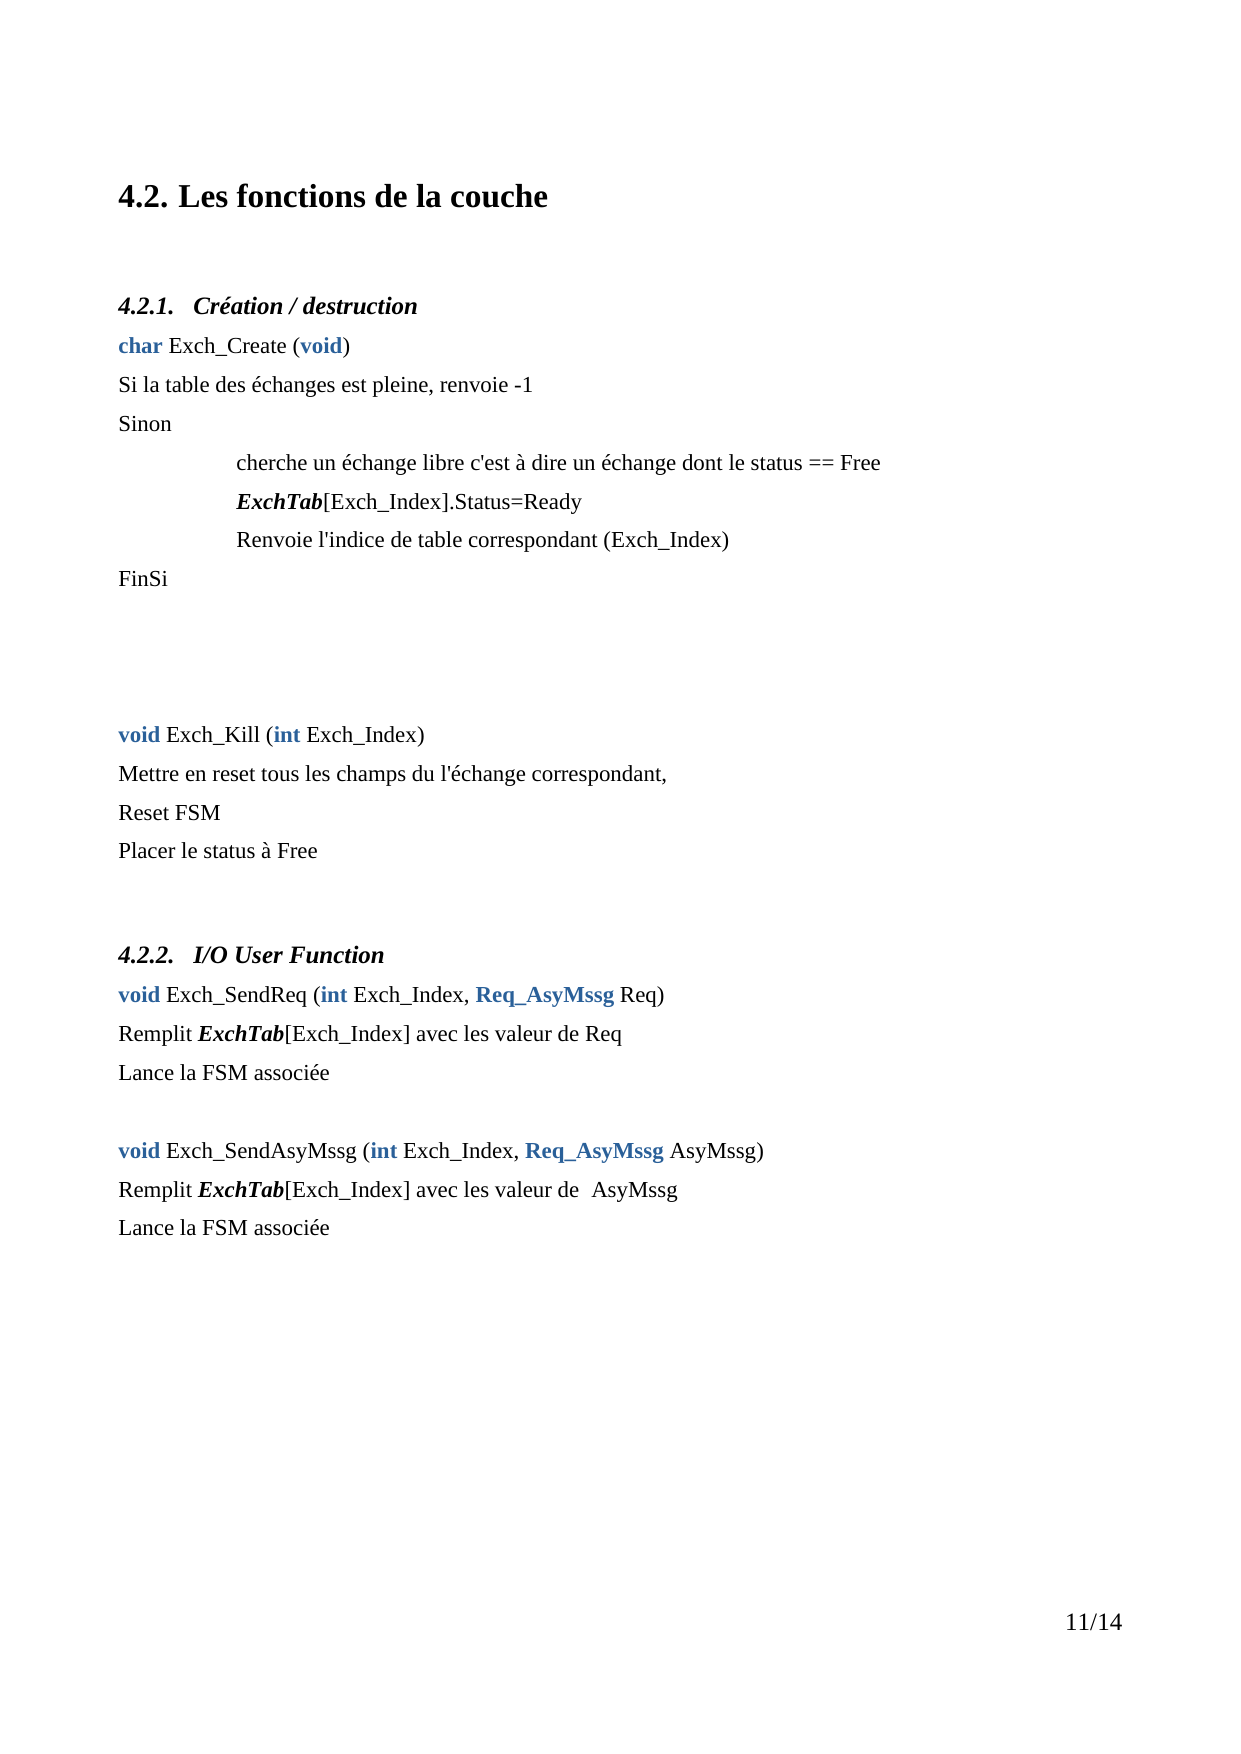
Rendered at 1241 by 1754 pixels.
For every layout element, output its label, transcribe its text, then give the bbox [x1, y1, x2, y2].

text cherche un échange libre c'est à dire un échange dont le status == Free [118, 449, 1122, 475]
text Sinon [118, 410, 1122, 436]
text ExchTab[Exch_Index].Status=Ready [118, 488, 1122, 514]
text Renvoie l'indice de table correspondant (Exch_Index) [118, 527, 1122, 553]
text void Exch_Kill (int Exch_Index) [118, 721, 1122, 747]
text Lance la FSM associée [118, 1214, 1122, 1241]
subtitle Création / destruction [118, 291, 1122, 320]
subtitle Les fonctions de la couche [118, 176, 1122, 215]
text Mettre en reset tous les champs du l'échange correspondant, [118, 760, 1122, 786]
text Placer le status à Free [118, 837, 1122, 864]
text Remplit ExchTab[Exch_Index] avec les valeur de Req [118, 1020, 1122, 1047]
text Remplit ExchTab[Exch_Index] avec les valeur de AsyMssg [118, 1176, 1122, 1202]
text Si la table des échanges est pleine, renvoie -1 [118, 371, 1122, 397]
text void Exch_SendReq (int Exch_Index, Req_AsyMssg Req) [118, 981, 1122, 1008]
text Lance la FSM associée [118, 1059, 1122, 1085]
text void Exch_SendAsyMssg (int Exch_Index, Req_AsyMssg AsyMssg) [118, 1137, 1122, 1163]
text char Exch_Create (void) [118, 332, 1122, 359]
subtitle I/O User Function [118, 940, 1122, 969]
text Reset FSM [118, 798, 1122, 825]
text FinSi [118, 565, 1122, 592]
